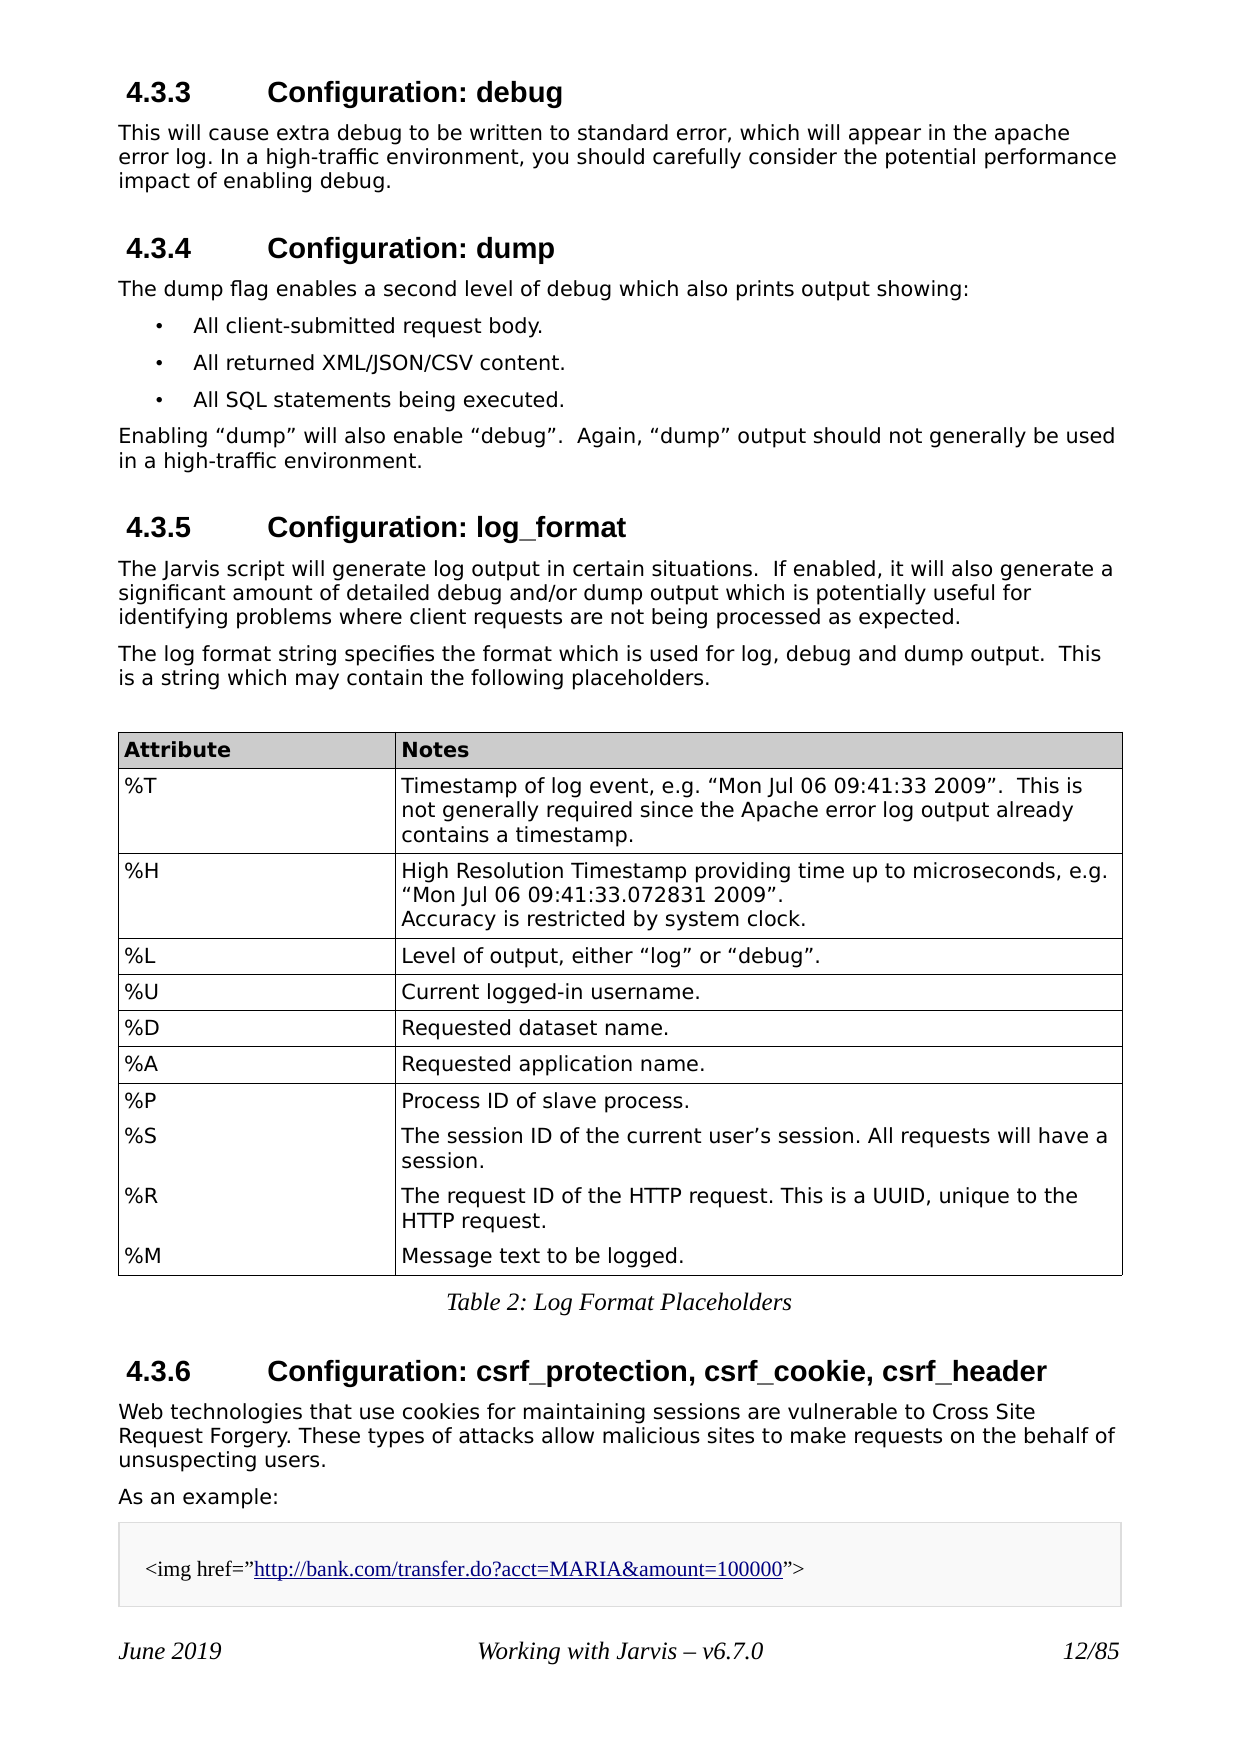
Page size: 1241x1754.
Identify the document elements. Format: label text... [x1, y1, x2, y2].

table_cell %L [119, 939, 395, 974]
table_cell %U [119, 975, 395, 1010]
table_cell The session ID of the current user’s session. All requests will have a session. [396, 1119, 1122, 1179]
table_cell Message text to be logged. [396, 1239, 1122, 1274]
table_header Attribute [119, 733, 395, 768]
table_cell Requested application name. [396, 1047, 1122, 1082]
table_cell %A [119, 1047, 395, 1082]
table_cell Process ID of slave process. [396, 1084, 1122, 1119]
text Enabling “dump” will also enable “debug”. Again, “dump” output should not generally be used in a high-traffic environment. [118, 424, 1122, 473]
text As an example: [118, 1485, 1122, 1509]
table_cell Requested dataset name. [396, 1011, 1122, 1046]
subtitle Configuration: csrf_protection, csrf_cookie, csrf_header [118, 1354, 1122, 1387]
list All SQL statements being executed. [156, 388, 1122, 412]
list All client-submitted request body. [156, 314, 1122, 338]
list All returned XML/JSON/CSV content. [156, 351, 1122, 375]
table_cell Level of output, either “log” or “debug”. [396, 939, 1122, 974]
subtitle Configuration: dump [118, 231, 1122, 265]
table_cell The request ID of the HTTP request. This is a UUID, unique to the HTTP request. [396, 1179, 1122, 1239]
table_cell High Resolution Timestamp providing time up to microseconds, e.g. “Mon Jul 06 09:41:33.072831 2009”. Accuracy is restricted by system clock. [396, 854, 1122, 937]
text Web technologies that use cookies for maintaining sessions are vulnerable to Cross Site Request Forgery. These types of attacks allow malicious sites to make requests on the behalf of unsuspecting users. [118, 1400, 1122, 1473]
table_cell %P [119, 1084, 395, 1119]
table_header Notes [396, 733, 1122, 768]
text The Jarvis script will generate log output in certain situations. If enabled, it will also generate a significant amount of detailed debug and/or dump output which is potentially useful for identifying problems where client requests are not being processed as expected. [118, 557, 1122, 629]
table_cell %R [119, 1179, 395, 1239]
text The dump flag enables a second level of debug which also prints output showing: [118, 277, 1122, 302]
table_cell %M [119, 1239, 395, 1274]
subtitle Configuration: debug [118, 75, 1122, 108]
text <img href=”http://bank.com/transfer.do?acct=MARIA&amount=100000”> [120, 1523, 1120, 1606]
text Table 2: Log Format Placeholders [118, 1287, 1122, 1316]
subtitle Configuration: log_format [118, 511, 1122, 544]
table_cell %T [119, 769, 395, 853]
table_cell Current logged-in username. [396, 975, 1122, 1010]
table_cell Timestamp of log event, e.g. “Mon Jul 06 09:41:33 2009”. This is not generally required since the Apache error log output already contains a timestamp. [396, 769, 1122, 853]
table_cell %D [119, 1011, 395, 1046]
text The log format string specifies the format which is used for log, debug and dump output. This is a string which may contain the following placeholders. [118, 642, 1122, 690]
table_cell %H [119, 854, 395, 937]
table_cell %S [119, 1119, 395, 1179]
text This will cause extra debug to be written to standard error, which will appear in the apache error log. In a high-traffic environment, you should carefully consider the potential performance impact of enabling debug. [118, 121, 1122, 194]
